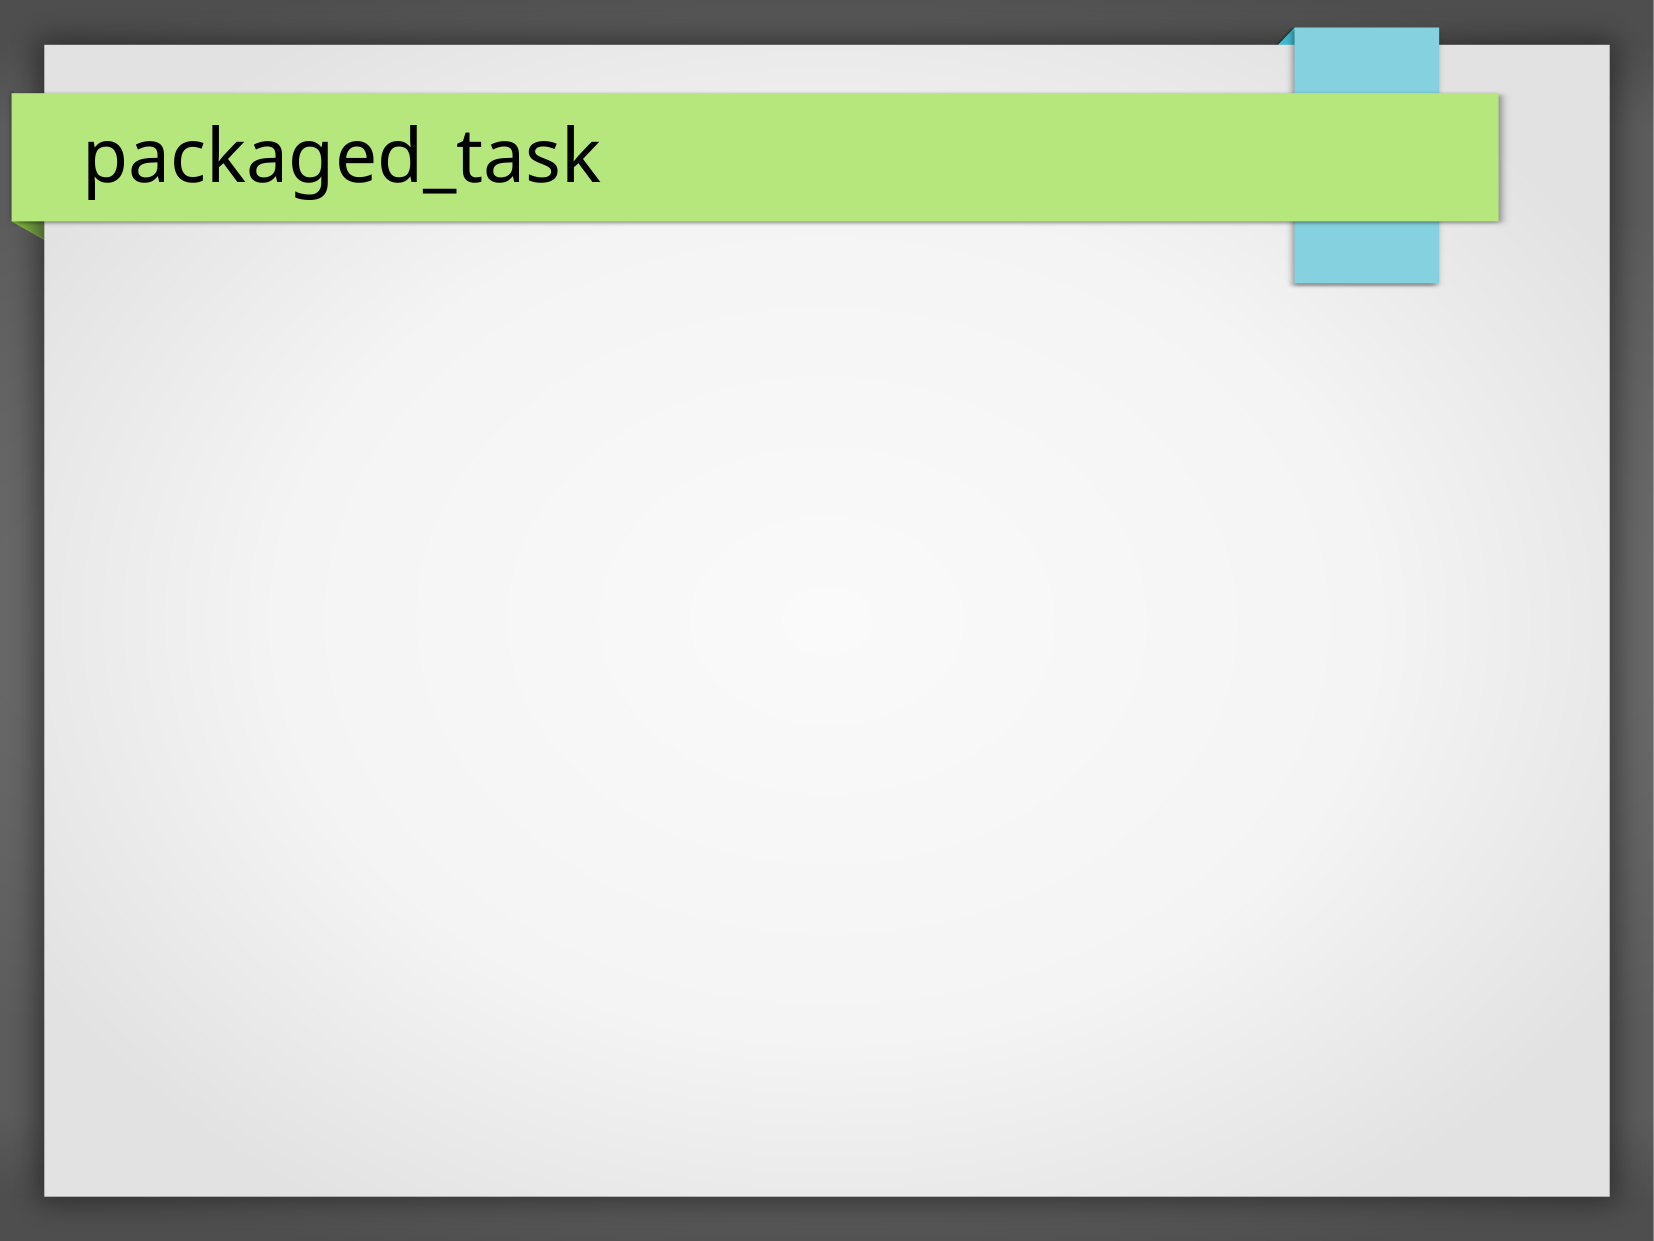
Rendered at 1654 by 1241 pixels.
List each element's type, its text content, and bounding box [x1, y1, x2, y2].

picture [0, 0, 1654, 1241]
title packaged_task [82, 94, 1264, 213]
